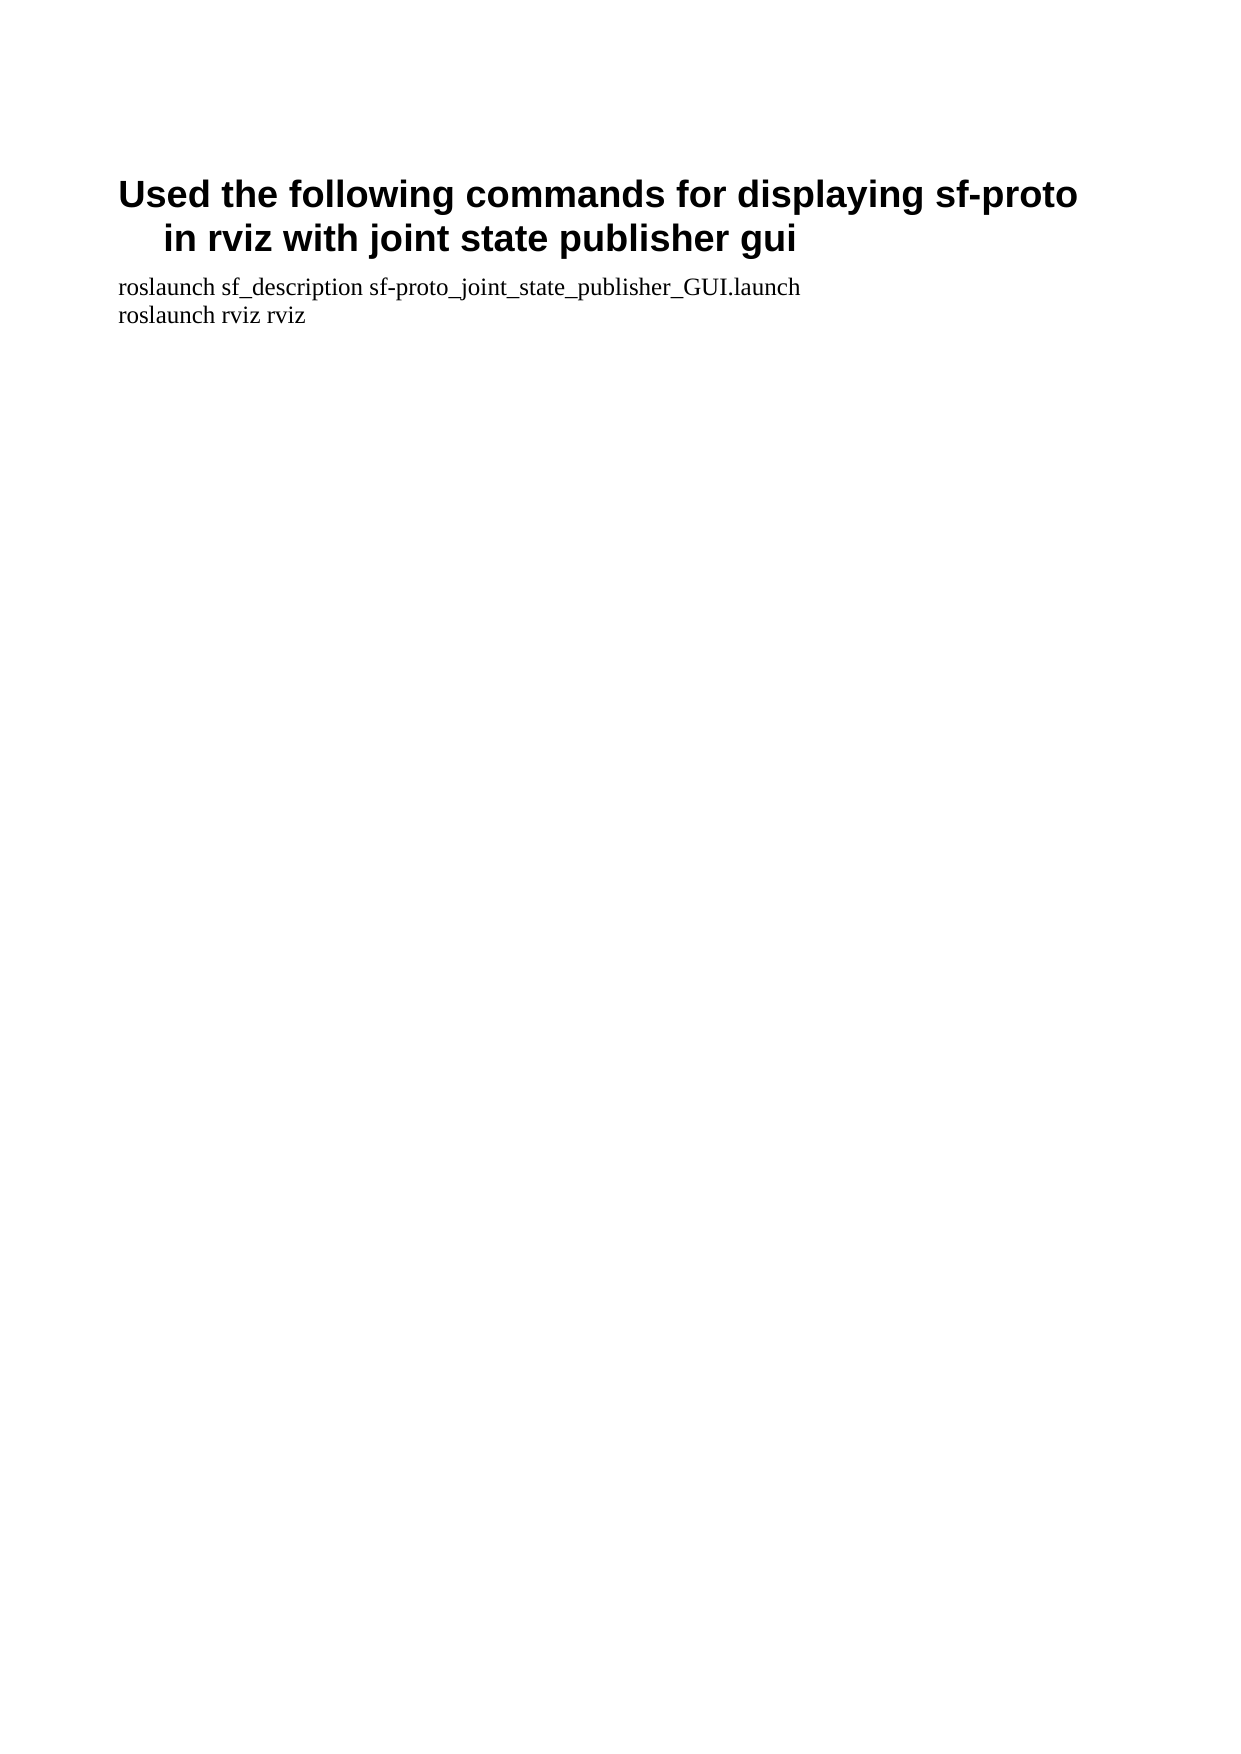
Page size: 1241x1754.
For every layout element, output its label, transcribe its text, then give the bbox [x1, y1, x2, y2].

text roslaunch rviz rviz [118, 300, 1122, 329]
text roslaunch sf_description sf-proto_joint_state_publisher_GUI.launch [118, 272, 1122, 300]
subtitle Used the following commands for displaying sf-proto in rviz with joint state publisher gui [118, 172, 1122, 259]
